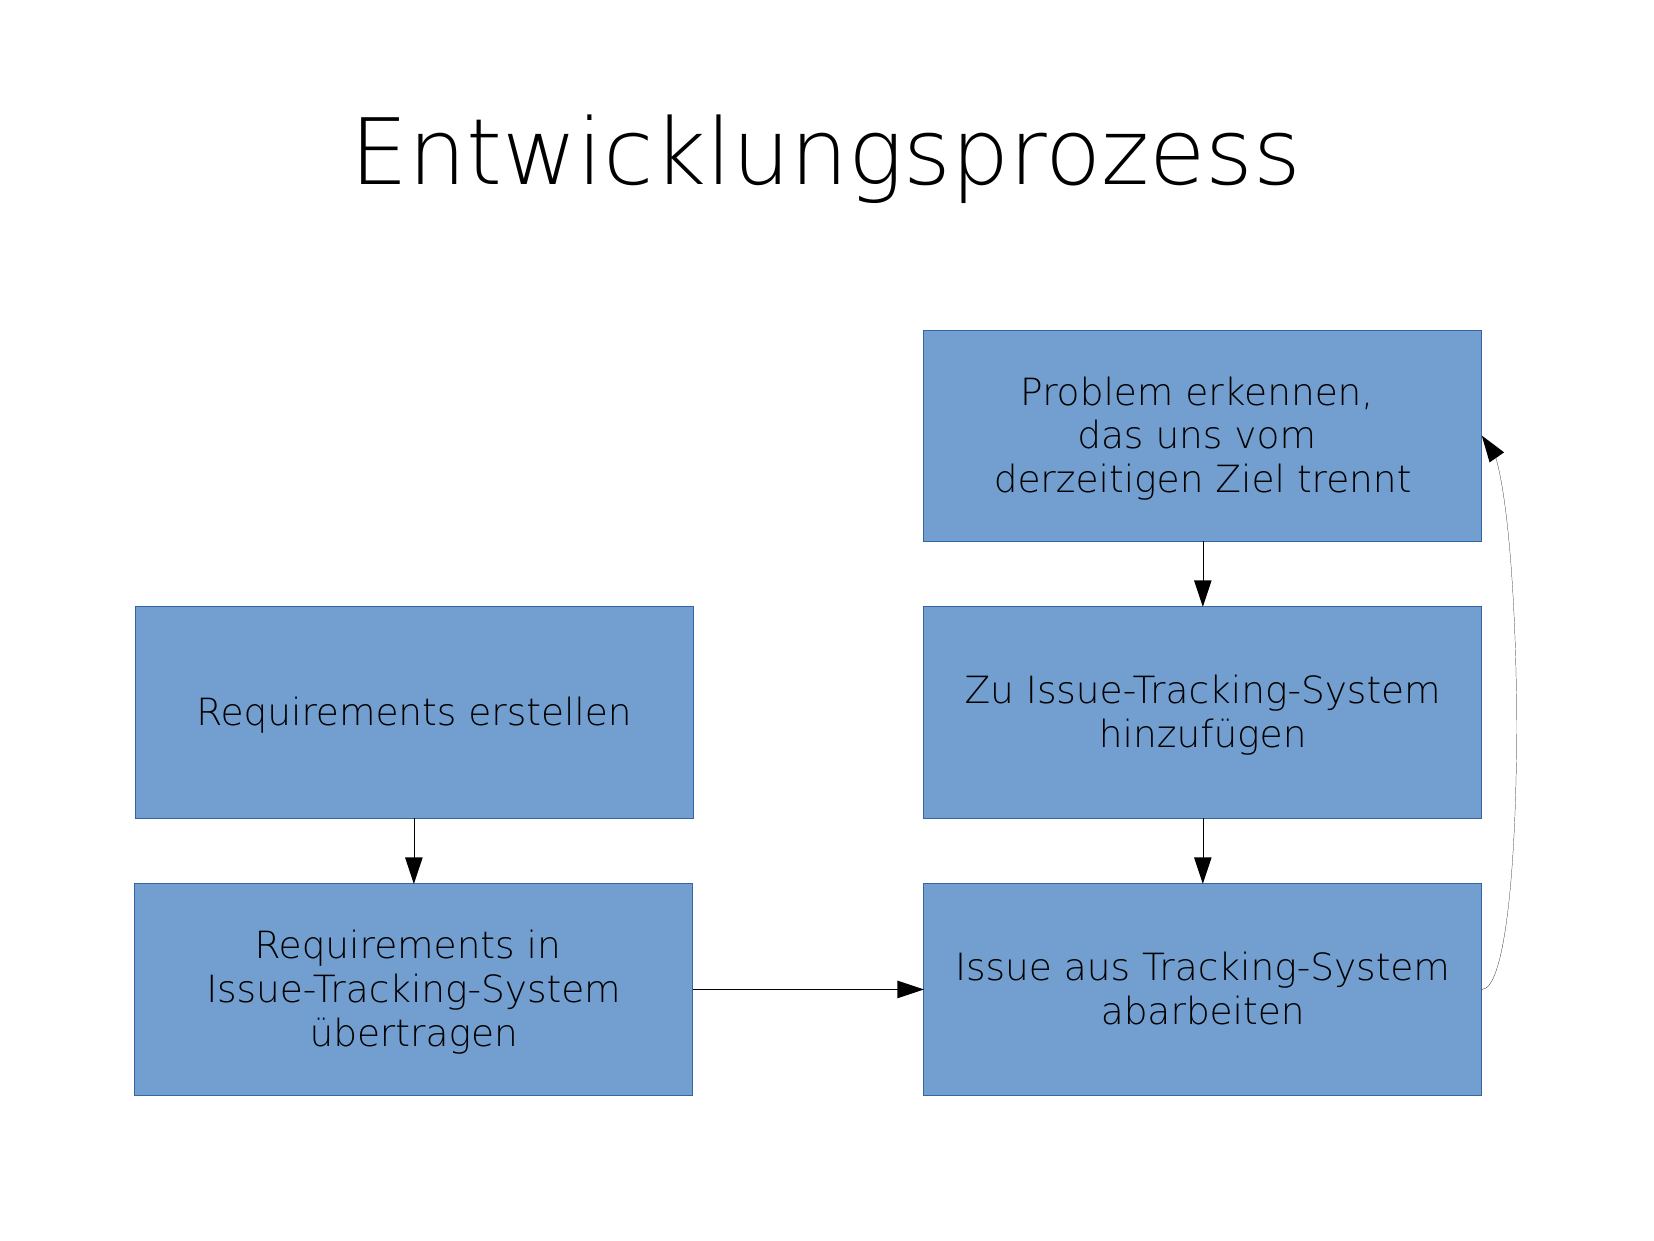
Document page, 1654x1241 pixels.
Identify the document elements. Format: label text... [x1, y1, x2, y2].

text_box Requirements erstellen [135, 606, 694, 819]
text_box Requirements in Issue-Tracking-System übertragen [134, 883, 693, 1096]
text_box Issue aus Tracking-System abarbeiten [923, 883, 1482, 1096]
text_box Problem erkennen, das uns vom derzeitigen Ziel trennt [923, 330, 1482, 542]
text_box Zu Issue-Tracking-System hinzufügen [923, 606, 1482, 819]
title Entwicklungsprozess [82, 49, 1571, 257]
